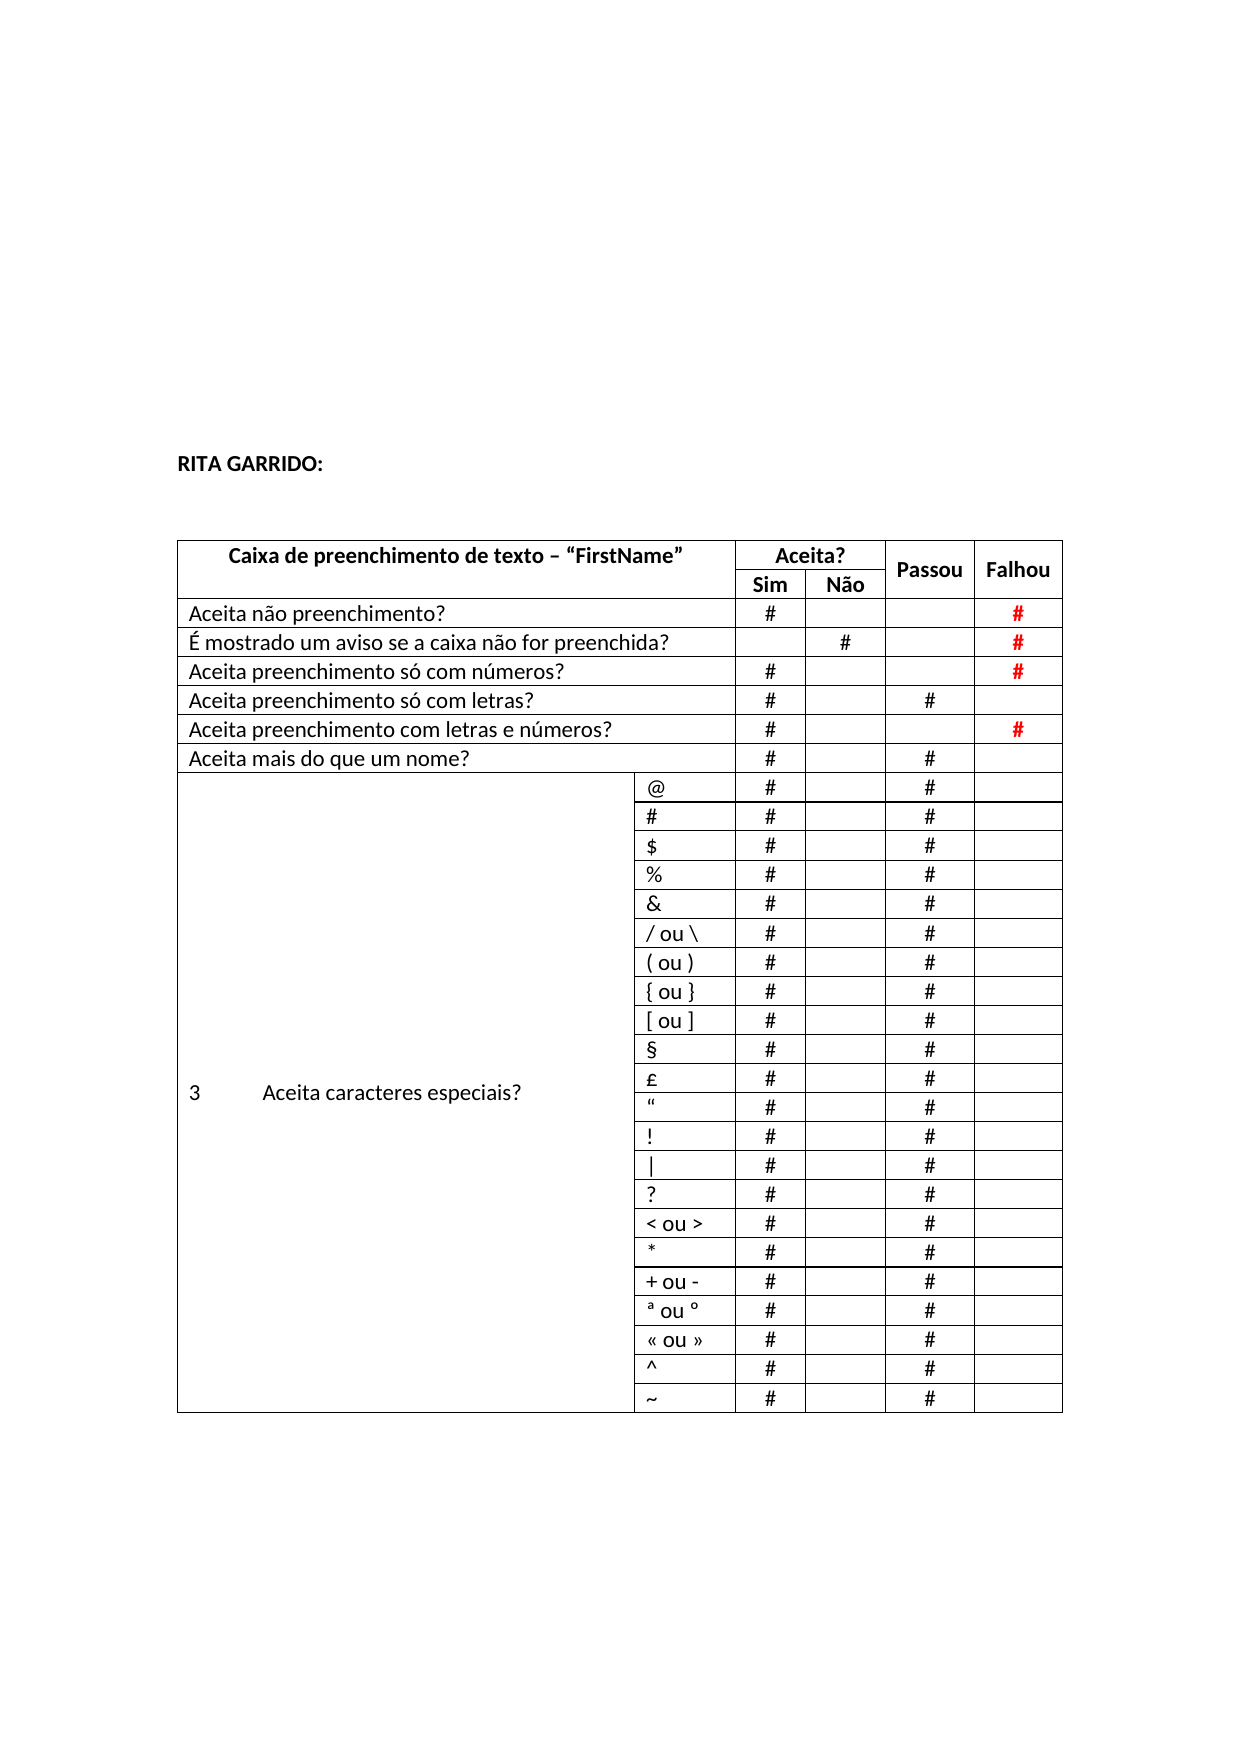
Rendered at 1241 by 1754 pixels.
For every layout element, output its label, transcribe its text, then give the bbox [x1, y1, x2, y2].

table_cell # [736, 1064, 805, 1092]
table_cell # [886, 1035, 974, 1063]
table_cell [975, 1064, 1062, 1092]
table_cell [806, 1151, 885, 1179]
table_cell # [886, 1296, 974, 1324]
table_cell # [736, 1122, 805, 1150]
table_cell Aceita preenchimento só com números? [178, 657, 735, 685]
table_cell [806, 861, 885, 888]
table_cell # [736, 1384, 805, 1412]
table_cell [975, 803, 1062, 830]
table_cell [975, 1268, 1062, 1295]
table_cell [806, 1093, 885, 1121]
table_cell [806, 1064, 885, 1092]
table_cell £ [635, 1064, 735, 1092]
table_cell [975, 861, 1062, 888]
table_cell < ou > [635, 1209, 735, 1237]
table_cell É mostrado um aviso se a caixa não for preenchida? [178, 628, 735, 656]
table_cell # [736, 831, 805, 859]
table_cell « ou » [635, 1326, 735, 1353]
table_cell # [736, 1296, 805, 1324]
table_cell [886, 657, 974, 685]
table_cell ? [635, 1180, 735, 1208]
table_cell # [736, 715, 805, 743]
table_cell [806, 1296, 885, 1324]
table_cell # [736, 686, 805, 714]
table_cell # [736, 1268, 805, 1295]
table_cell # [886, 1064, 974, 1092]
table_cell # [886, 861, 974, 888]
table_cell # [736, 1035, 805, 1063]
table_cell [886, 599, 974, 627]
table_cell ^ [635, 1355, 735, 1383]
table_cell # [736, 1355, 805, 1383]
table_cell [806, 1238, 885, 1266]
table_cell # [736, 977, 805, 1005]
table_cell [806, 977, 885, 1005]
table_cell # [886, 1209, 974, 1237]
table_cell [806, 1006, 885, 1034]
table_cell [736, 628, 805, 656]
table_cell Aceita não preenchimento? [178, 599, 735, 627]
table_cell # [736, 1093, 805, 1121]
table_cell # [886, 1122, 974, 1150]
table_cell # [635, 803, 735, 830]
table_cell [806, 803, 885, 830]
table_cell [806, 1180, 885, 1208]
table_cell # [736, 1151, 805, 1179]
table_cell { ou } [635, 977, 735, 1005]
table_cell [806, 1355, 885, 1383]
table_cell # [886, 1006, 974, 1034]
table_cell [806, 948, 885, 976]
table_cell [806, 831, 885, 859]
table_cell [975, 1122, 1062, 1150]
table_cell [806, 715, 885, 743]
table_cell # [736, 773, 805, 801]
table_cell [806, 1326, 885, 1353]
text RITA GARRIDO: [177, 449, 1063, 477]
table_cell [975, 1035, 1062, 1063]
table_cell [806, 686, 885, 714]
table_cell [806, 890, 885, 918]
table_cell # [975, 715, 1062, 743]
table_cell Aceita preenchimento com letras e números? [178, 715, 735, 743]
table_cell [806, 1122, 885, 1150]
table_cell [806, 919, 885, 947]
table_cell [975, 1093, 1062, 1121]
table_cell * [635, 1238, 735, 1266]
table_cell @ [635, 773, 735, 801]
table_cell § [635, 1035, 735, 1063]
table_header Falhou [975, 541, 1062, 598]
table_cell [975, 1296, 1062, 1324]
table_cell # [736, 1180, 805, 1208]
table_cell # [736, 599, 805, 627]
table_cell [975, 744, 1062, 772]
table_cell $ [635, 831, 735, 859]
table_cell [975, 1384, 1062, 1412]
table_cell [975, 773, 1062, 801]
table_cell ~ [635, 1384, 735, 1412]
table_cell “ [635, 1093, 735, 1121]
table_cell Aceita preenchimento só com letras? [178, 686, 735, 714]
table_cell [975, 1006, 1062, 1034]
table_cell # [886, 890, 974, 918]
table_cell [975, 831, 1062, 859]
table_cell [975, 977, 1062, 1005]
table_header Aceita? [736, 541, 885, 569]
table_cell # [736, 657, 805, 685]
table_cell # [736, 1238, 805, 1266]
table_cell # [886, 1268, 974, 1295]
table_cell [806, 599, 885, 627]
table_header Caixa de preenchimento de texto – “FirstName” [178, 541, 735, 598]
table_cell [975, 1238, 1062, 1266]
table_cell # [736, 1326, 805, 1353]
table_cell # [886, 919, 974, 947]
table_cell # [975, 599, 1062, 627]
table_cell # [886, 744, 974, 772]
table_cell [806, 773, 885, 801]
table_cell % [635, 861, 735, 888]
table_cell [975, 948, 1062, 976]
table_cell [806, 1268, 885, 1295]
table_cell # [736, 1006, 805, 1034]
table_cell # [886, 1384, 974, 1412]
table_cell # [736, 919, 805, 947]
table_cell Aceita caracteres especiais? [178, 773, 634, 1412]
table_header Passou [886, 541, 974, 598]
table_cell ª ou º [635, 1296, 735, 1324]
table_cell [975, 1209, 1062, 1237]
table_cell Aceita mais do que um nome? [178, 744, 735, 772]
table_cell # [886, 773, 974, 801]
table_cell # [975, 657, 1062, 685]
table_cell / ou \ [635, 919, 735, 947]
table_cell # [886, 1151, 974, 1179]
table_cell [806, 1209, 885, 1237]
table_cell + ou - [635, 1268, 735, 1295]
table_cell [975, 686, 1062, 714]
table_cell # [736, 861, 805, 888]
table_cell [886, 628, 974, 656]
table_cell ( ou ) [635, 948, 735, 976]
table_cell [975, 1355, 1062, 1383]
table_cell # [886, 1093, 974, 1121]
table_cell # [886, 977, 974, 1005]
table_cell [975, 919, 1062, 947]
table_cell # [886, 1180, 974, 1208]
table_cell Não [806, 570, 885, 598]
table_cell # [886, 803, 974, 830]
table_cell [806, 744, 885, 772]
table_cell ! [635, 1122, 735, 1150]
table_cell # [736, 948, 805, 976]
table_cell [975, 1180, 1062, 1208]
table_cell # [886, 1238, 974, 1266]
table_cell # [736, 1209, 805, 1237]
table_cell Sim [736, 570, 805, 598]
table_cell # [886, 831, 974, 859]
table_cell # [975, 628, 1062, 656]
table_cell [975, 1326, 1062, 1353]
table_cell [806, 657, 885, 685]
table_cell [806, 1384, 885, 1412]
table_cell # [886, 1326, 974, 1353]
table_cell # [736, 890, 805, 918]
table_cell # [736, 803, 805, 830]
table_cell # [806, 628, 885, 656]
table_cell | [635, 1151, 735, 1179]
table_cell # [736, 744, 805, 772]
table_cell [886, 715, 974, 743]
table_cell # [886, 1355, 974, 1383]
table_cell & [635, 890, 735, 918]
table_cell [ ou ] [635, 1006, 735, 1034]
table_cell [806, 1035, 885, 1063]
table_cell # [886, 948, 974, 976]
table_cell [975, 1151, 1062, 1179]
table_cell # [886, 686, 974, 714]
table_cell [975, 890, 1062, 918]
